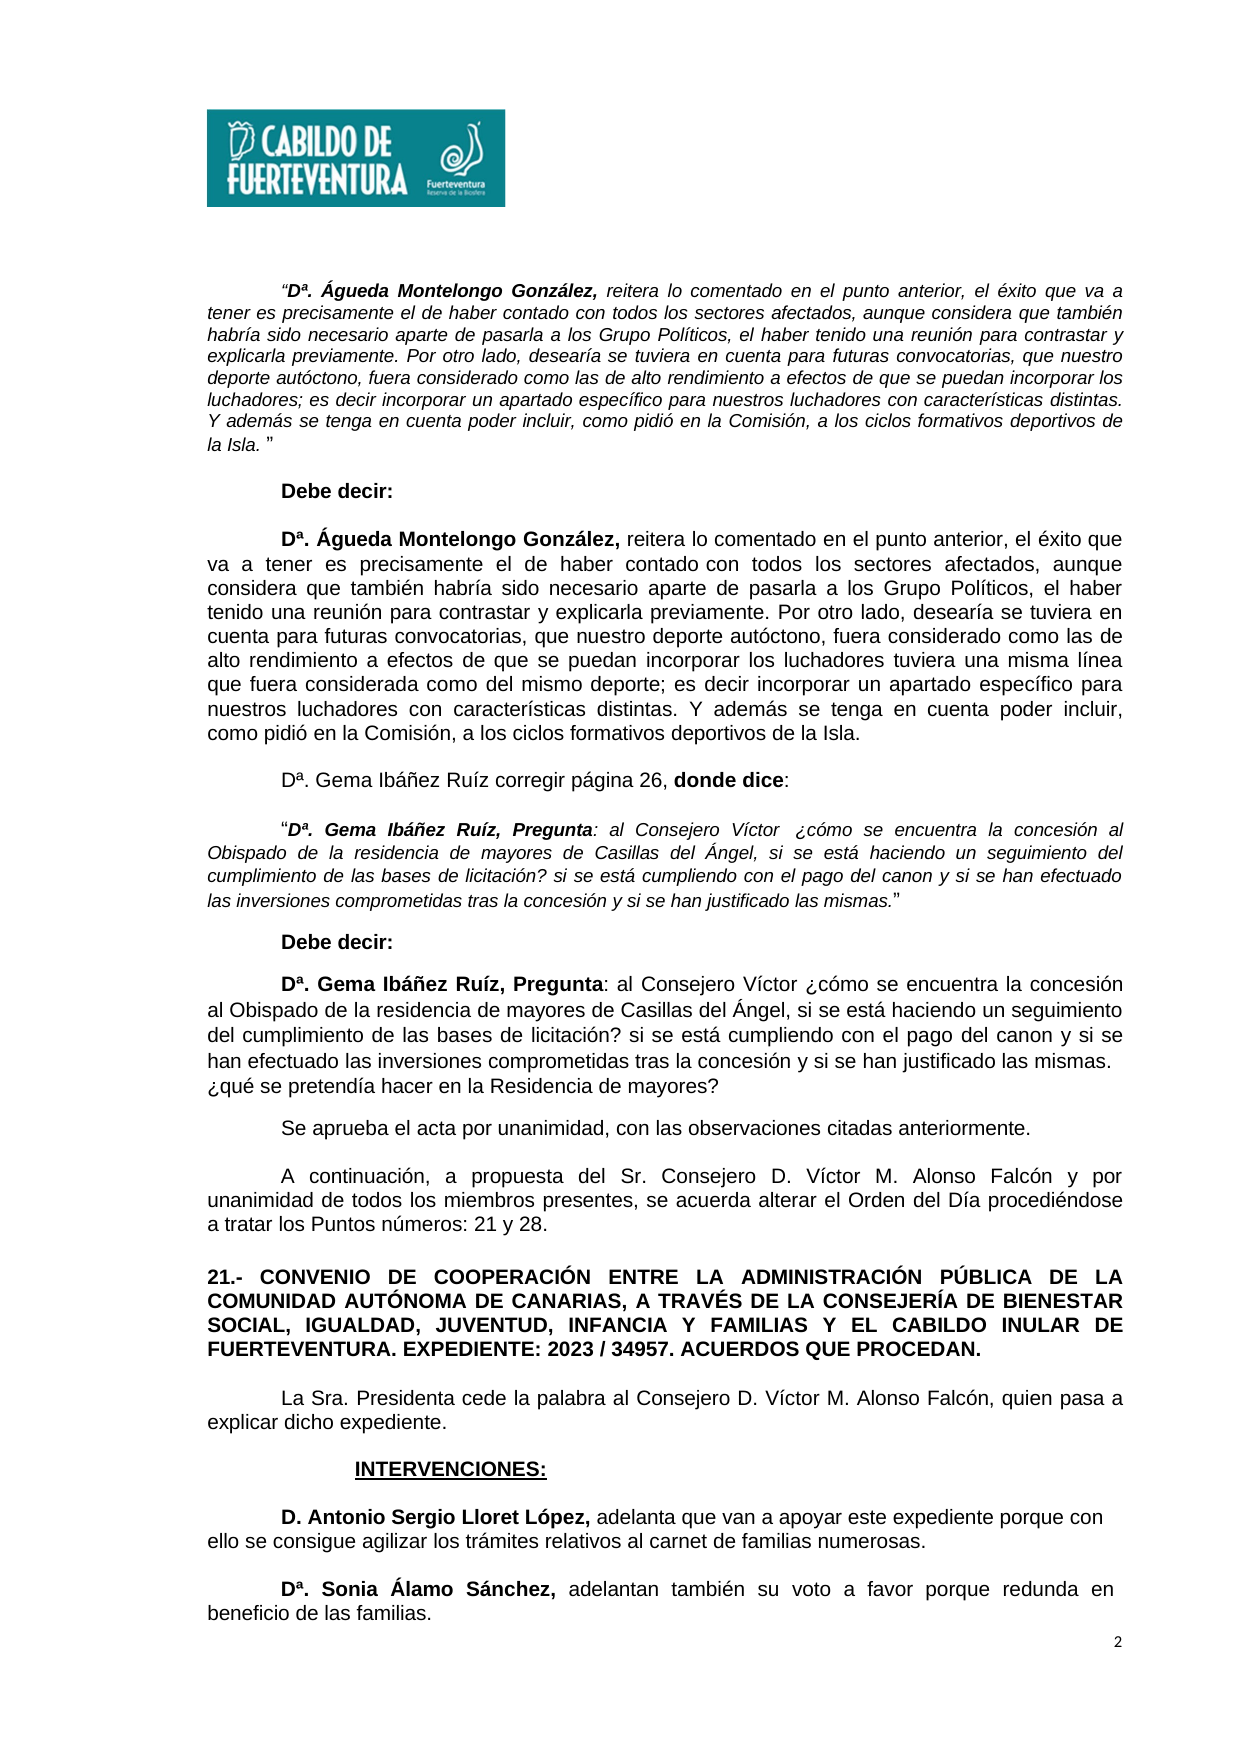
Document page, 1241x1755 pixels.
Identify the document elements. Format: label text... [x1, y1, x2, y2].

text A continuación, a propuesta del Sr. Consejero D. Víctor M. Alonso Falcón y por unanimidad de todos los miembros presentes, se acuerda alterar el Orden del Día procediéndose a tratar los Puntos números: 21 y 28. [207, 1164, 1123, 1236]
text “Dª. Águeda Montelongo González, reitera lo comentado en el punto anterior, el éxito que va a tener es precisamente el de haber contado con todos los sectores afectados, aunque considera que también habría sido necesario aparte de pasarla a los Grupo Políticos, el haber tenido una reunión para contrastar y explicarla previamente. Por otro lado, desearía se tuviera en cuenta para futuras convocatorias, que nuestro deporte autóctono, fuera considerado como las de alto rendimiento a efectos de que se puedan incorporar los luchadores; es decir incorporar un apartado específico para nuestros luchadores con características distintas. Y además se tenga en cuenta poder incluir, como pidió en la Comisión, a los ciclos formativos deportivos de la Isla. ” [207, 280, 1123, 456]
text Dª. Gema Ibáñez Ruíz, Pregunta: al Consejero Víctor ¿cómo se encuentra la concesión al Obispado de la residencia de mayores de Casillas del Ángel, si se está haciendo un seguimiento del cumplimiento de las bases de licitación? si se está cumpliendo con el pago del canon y si se han efectuado las inversiones comprometidas tras la concesión y si se han justificado las mismas. [207, 972, 1123, 1073]
subtitle Debe decir: [281, 479, 1134, 503]
text La Sra. Presidenta cede la palabra al Consejero D. Víctor M. Alonso Falcón, quien pasa a explicar dicho expediente. [207, 1386, 1123, 1434]
text INTERVENCIONES: [354, 1457, 1134, 1481]
text D. Antonio Sergio Lloret López, adelanta que van a apoyar este expediente porque con ello se consigue agilizar los trámites relativos al carnet de familias numerosas. [207, 1505, 1123, 1553]
text ¿qué se pretendía hacer en la Residencia de mayores? [207, 1074, 1134, 1098]
text Se aprueba el acta por unanimidad, con las observaciones citadas anteriormente. [281, 1116, 1134, 1140]
subtitle Debe decir: [281, 929, 1134, 953]
text Dª. Sonia Álamo Sánchez, adelantan también su voto a favor porque redunda en beneficio de las familias. [207, 1577, 1122, 1625]
text Dª. Gema Ibáñez Ruíz corregir página 26, donde dice: [281, 768, 1134, 792]
text “Dª. Gema Ibáñez Ruíz, Pregunta: al Consejero Víctor ¿cómo se encuentra la concesión al Obispado de la residencia de mayores de Casillas del Ángel, si se está haciendo un seguimiento del cumplimiento de las bases de licitación? si se está cumpliendo con el pago del canon y si se han efectuado las inversiones comprometidas tras la concesión y si se han justificado las mismas.” [207, 817, 1123, 912]
text 21.- CONVENIO DE COOPERACIÓN ENTRE LA ADMINISTRACIÓN PÚBLICA DE LA COMUNIDAD AUTÓNOMA DE CANARIAS, A TRAVÉS DE LA CONSEJERÍA DE BIENESTAR SOCIAL, IGUALDAD, JUVENTUD, INFANCIA Y FAMILIAS Y EL CABILDO INULAR DE FUERTEVENTURA. EXPEDIENTE: 2023 / 34957. ACUERDOS QUE PROCEDAN. [207, 1265, 1123, 1361]
text Dª. Águeda Montelongo González, reitera lo comentado en el punto anterior, el éxito que va a tener es precisamente el de haber contado con todos los sectores afectados, aunque considera que también habría sido necesario aparte de pasarla a los Grupo Políticos, el haber tenido una reunión para contrastar y explicarla previamente. Por otro lado, desearía se tuviera en cuenta para futuras convocatorias, que nuestro deporte autóctono, fuera considerado como las de alto rendimiento a efectos de que se puedan incorporar los luchadores tuviera una misma línea que fuera considerada como del mismo deporte; es decir incorporar un apartado específico para nuestros luchadores con características distintas. Y además se tenga en cuenta poder incluir, como pidió en la Comisión, a los ciclos formativos deportivos de la Isla. [207, 527, 1123, 744]
